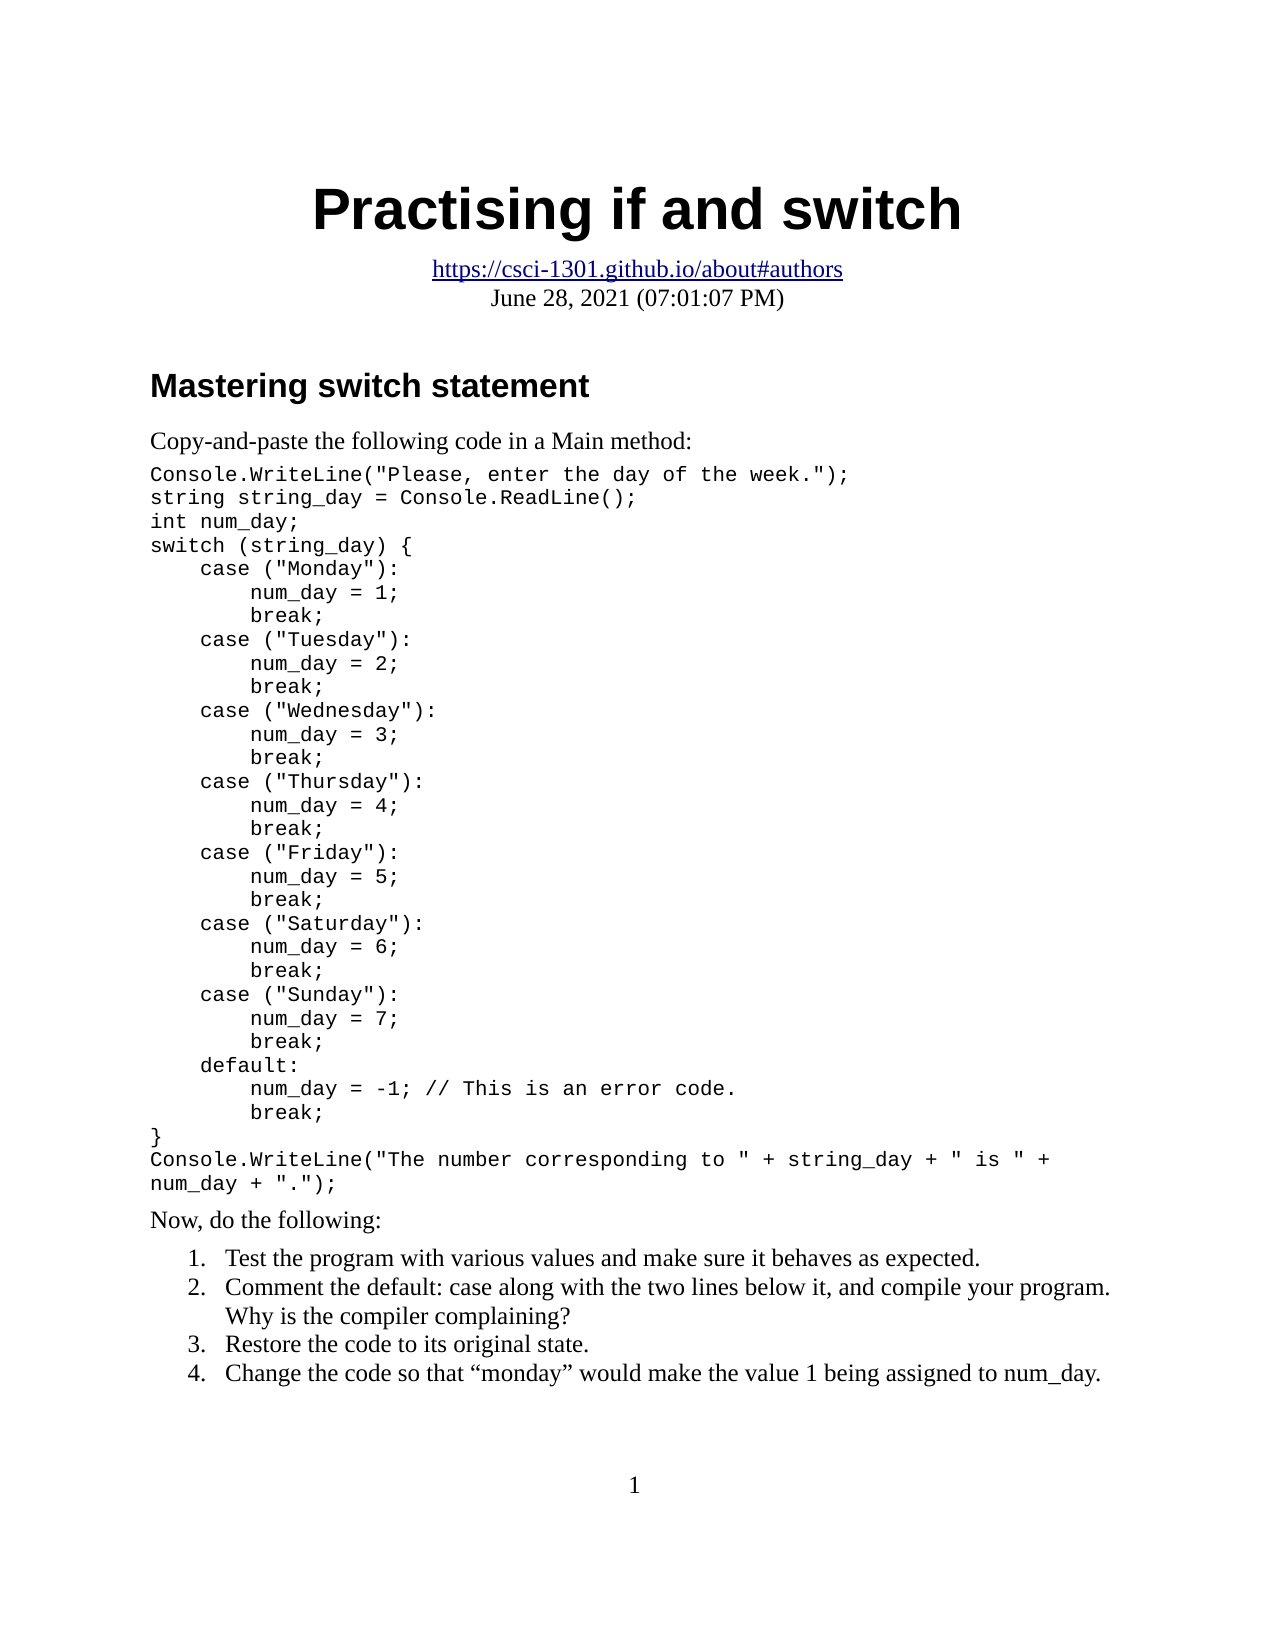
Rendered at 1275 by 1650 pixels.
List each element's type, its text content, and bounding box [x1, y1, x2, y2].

list Change the code so that “monday” would make the value 1 being assigned to num_day. [187, 1358, 1125, 1387]
text switch (string_day) { [150, 534, 1125, 558]
text case ("Friday"): [150, 842, 1125, 866]
text num_day = 6; [150, 937, 1125, 960]
text break; [150, 889, 1125, 913]
text case ("Sunday"): [150, 984, 1125, 1007]
text break; [150, 747, 1125, 771]
subtitle Mastering switch statement [150, 366, 1125, 404]
list Comment the default: case along with the two lines below it, and compile your program. Why is the compiler complaining? [187, 1272, 1125, 1329]
text break; [150, 606, 1125, 629]
text } [150, 1126, 1125, 1149]
text string string_day = Console.ReadLine(); [150, 487, 1125, 511]
text num_day = 5; [150, 866, 1125, 889]
text break; [150, 960, 1125, 984]
list Test the program with various values and make sure it behaves as expected. [187, 1243, 1125, 1272]
text Console.WriteLine("The number corresponding to " + string_day + " is " + num_day + "."); [150, 1149, 1125, 1197]
text Now, do the following: [150, 1206, 1125, 1234]
text Console.WriteLine("Please, enter the day of the week."); [150, 464, 1125, 487]
text June 28, 2021 (07:01:07 PM) [150, 283, 1125, 312]
text break; [150, 1102, 1125, 1126]
text num_day = -1; // This is an error code. [150, 1078, 1125, 1102]
text num_day = 7; [150, 1007, 1125, 1031]
text case ("Wednesday"): [150, 700, 1125, 724]
text default: [150, 1055, 1125, 1078]
text num_day = 4; [150, 795, 1125, 818]
text break; [150, 1031, 1125, 1055]
text case ("Monday"): [150, 558, 1125, 582]
text break; [150, 676, 1125, 700]
title Practising if and switch [150, 175, 1125, 242]
text case ("Tuesday"): [150, 629, 1125, 653]
text int num_day; [150, 511, 1125, 534]
text case ("Saturday"): [150, 913, 1125, 937]
list Restore the code to its original state. [187, 1329, 1125, 1358]
text break; [150, 818, 1125, 842]
text num_day = 1; [150, 582, 1125, 606]
text case ("Thursday"): [150, 771, 1125, 795]
text Copy-and-paste the following code in a Main method: [150, 426, 1125, 455]
text https://csci-1301.github.io/about#authors [150, 254, 1125, 283]
text num_day = 3; [150, 724, 1125, 747]
text num_day = 2; [150, 653, 1125, 676]
